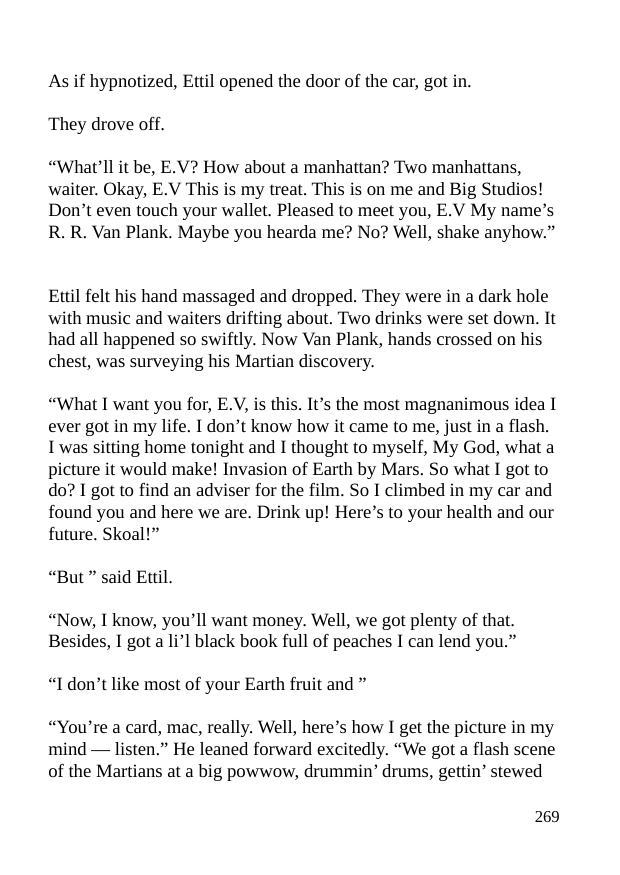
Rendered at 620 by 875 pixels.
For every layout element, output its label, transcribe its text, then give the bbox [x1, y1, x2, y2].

text As if hypnotized, Ettil opened the door of the car, got in. They drove off. “What’ll it be, E.V? How about a manhattan? Two manhattans, waiter. Okay, E.V This is my treat. This is on me and Big Studios! Don’t even touch your wallet. Pleased to meet you, E.V My name’s R. R. Van Plank. Maybe you hearda me? No? Well, shake anyhow.” Ettil felt his hand massaged and dropped. They were in a dark hole with music and waiters drifting about. Two drinks were set down. It had all happened so swiftly. Now Van Plank, hands crossed on his chest, was surveying his Martian discovery. “What I want you for, E.V, is this. It’s the most magnanimous idea I ever got in my life. I don’t know how it came to me, just in a flash. I was sitting home tonight and I thought to myself, My God, what a picture it would make! Invasion of Earth by Mars. So what I got to do? I got to find an adviser for the film. So I climbed in my car and found you and here we are. Drink up! Here’s to your health and our future. Skoal!” “But ” said Ettil. “Now, I know, you’ll want money. Well, we got plenty of that. Besides, I got a li’l black book full of peaches I can lend you.” “I don’t like most of your Earth fruit and ” “You’re a card, mac, really. Well, here’s how I get the picture in my mind — listen.” He leaned forward excitedly. “We got a flash scene of the Martians at a big powwow, drummin’ drums, gettin’ stewed [48, 48, 559, 781]
